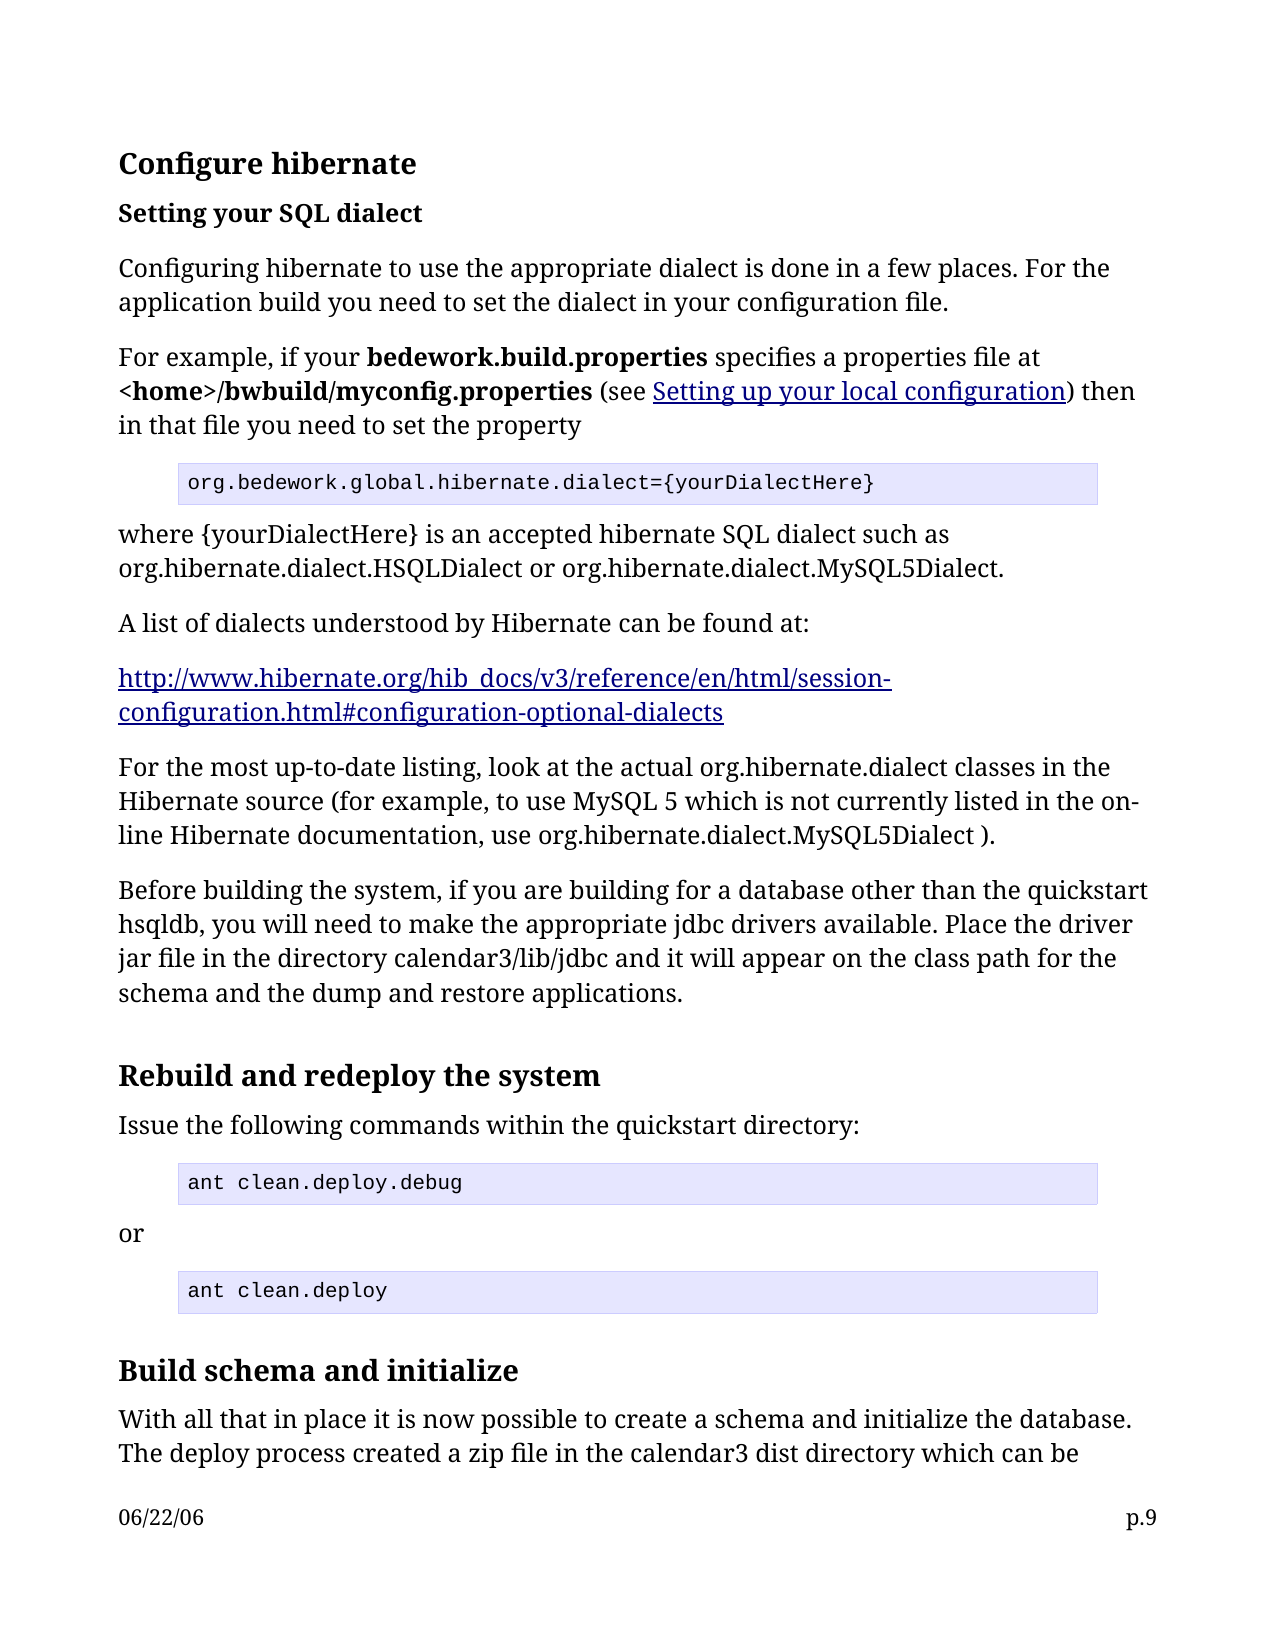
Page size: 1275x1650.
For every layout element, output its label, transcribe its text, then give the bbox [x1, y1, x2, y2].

subtitle Build schema and initialize [118, 1350, 1157, 1389]
text ant clean.deploy [179, 1272, 1097, 1313]
text With all that in place it is now possible to create a schema and initialize the database. The deploy process created a zip file in the calendar3 dist directory which can be [118, 1402, 1157, 1470]
subtitle Configure hibernate [118, 143, 1157, 183]
subtitle Rebuild and redeploy the system [118, 1055, 1157, 1095]
text Before building the system, if you are building for a database other than the quickstart hsqldb, you will need to make the appropriate jdbc drivers available. Place the driver jar file in the directory calendar3/lib/jdbc and it will appear on the class path for the schema and the dump and restore applications. [118, 873, 1157, 1009]
text or [118, 1216, 1157, 1250]
text A list of dialects understood by Hibernate can be found at: [118, 606, 1157, 639]
text where {yourDialectHere} is an accepted hibernate SQL dialect such as org.hibernate.dialect.HSQLDialect or org.hibernate.dialect.MySQL5Dialect. [118, 516, 1157, 584]
text Setting your SQL dialect [118, 195, 1157, 229]
text org.bedework.global.hibernate.dialect={yourDialectHere} [179, 464, 1097, 504]
text Issue the following commands within the quickstart directory: [118, 1107, 1157, 1142]
text For the most up-to-date listing, look at the actual org.hibernate.dialect classes in the Hibernate source (for example, to use MySQL 5 which is not currently listed in the on-line Hibernate documentation, use org.hibernate.dialect.MySQL5Dialect ). [118, 750, 1157, 852]
text http://www.hibernate.org/hib_docs/v3/reference/en/html/session-configuration.html#configuration-optional-dialects [118, 661, 1157, 729]
text ant clean.deploy.debug [179, 1164, 1097, 1204]
text For example, if your bedework.build.properties specifies a properties file at <home>/bwbuild/myconfig.properties (see Setting up your local configuration) then in that file you need to set the property [118, 339, 1157, 442]
text Configuring hibernate to use the appropriate dialect is done in a few places. For the application build you need to set the dialect in your configuration file. [118, 250, 1157, 318]
